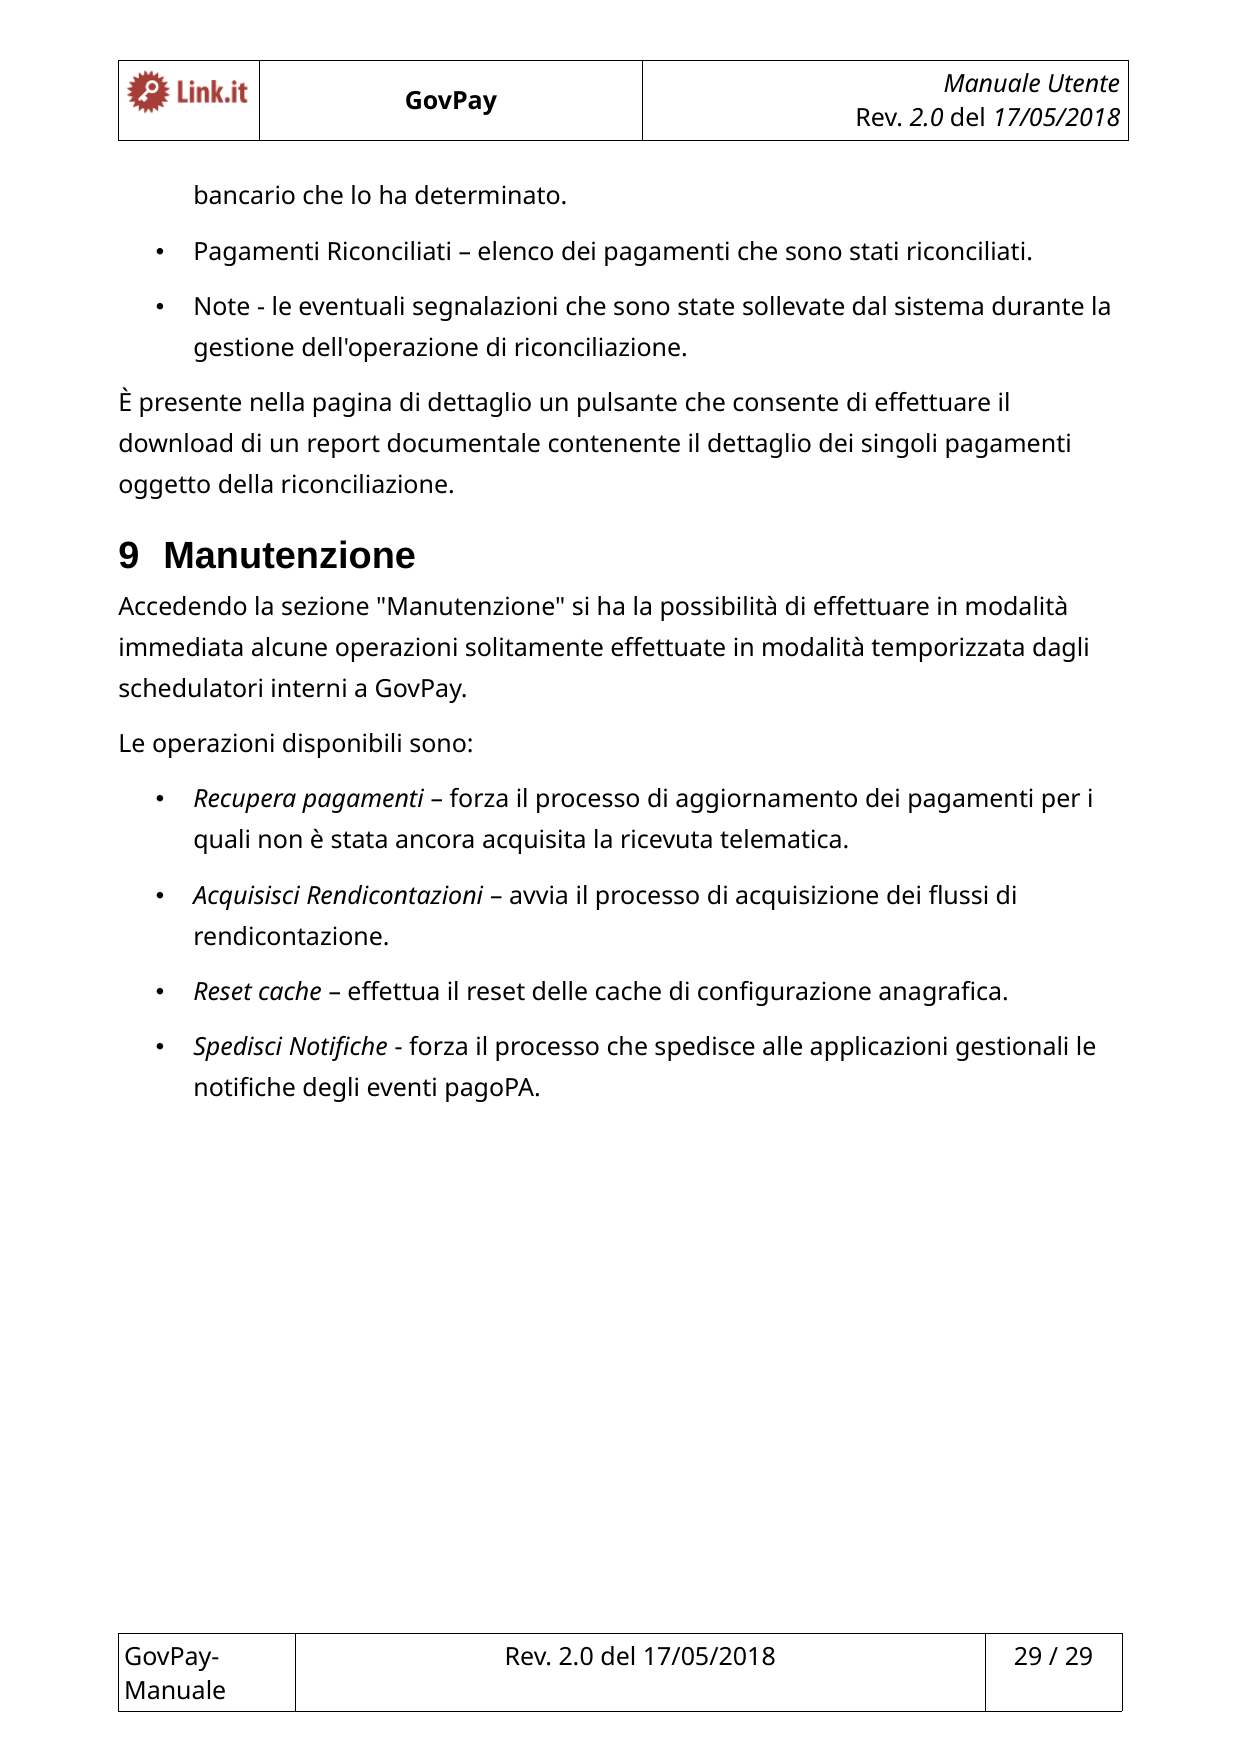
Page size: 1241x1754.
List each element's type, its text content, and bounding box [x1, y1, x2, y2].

text Le operazioni disponibili sono: [118, 726, 1122, 760]
list Acquisisci Rendicontazioni – avvia il processo di acquisizione dei flussi di rendicontazione. [156, 877, 1122, 952]
list Note - le eventuali segnalazioni che sono state sollevate dal sistema durante la gestione dell'operazione di riconciliazione. [156, 289, 1122, 364]
subtitle Manutenzione [118, 532, 1122, 576]
list Recupera pagamenti – forza il processo di aggiornamento dei pagamenti per i quali non è stata ancora acquisita la ricevuta telematica. [156, 781, 1122, 856]
list Spedisci Notifiche - forza il processo che spedisce alle applicazioni gestionali le notifiche degli eventi pagoPA. [156, 1029, 1122, 1104]
list bancario che lo ha determinato. [156, 178, 1122, 212]
picture [123, 65, 254, 119]
text È presente nella pagina di dettaglio un pulsante che consente di effettuare il download di un report documentale contenente il dettaglio dei singoli pagamenti oggetto della riconciliazione. [118, 385, 1122, 501]
list Pagamenti Riconciliati – elenco dei pagamenti che sono stati riconciliati. [156, 233, 1122, 267]
list Reset cache – effettua il reset delle cache di configurazione anagrafica. [156, 974, 1122, 1008]
text Accedendo la sezione "Manutenzione" si ha la possibilità di effettuare in modalità immediata alcune operazioni solitamente effettuate in modalità temporizzata dagli schedulatori interni a GovPay. [118, 589, 1122, 704]
